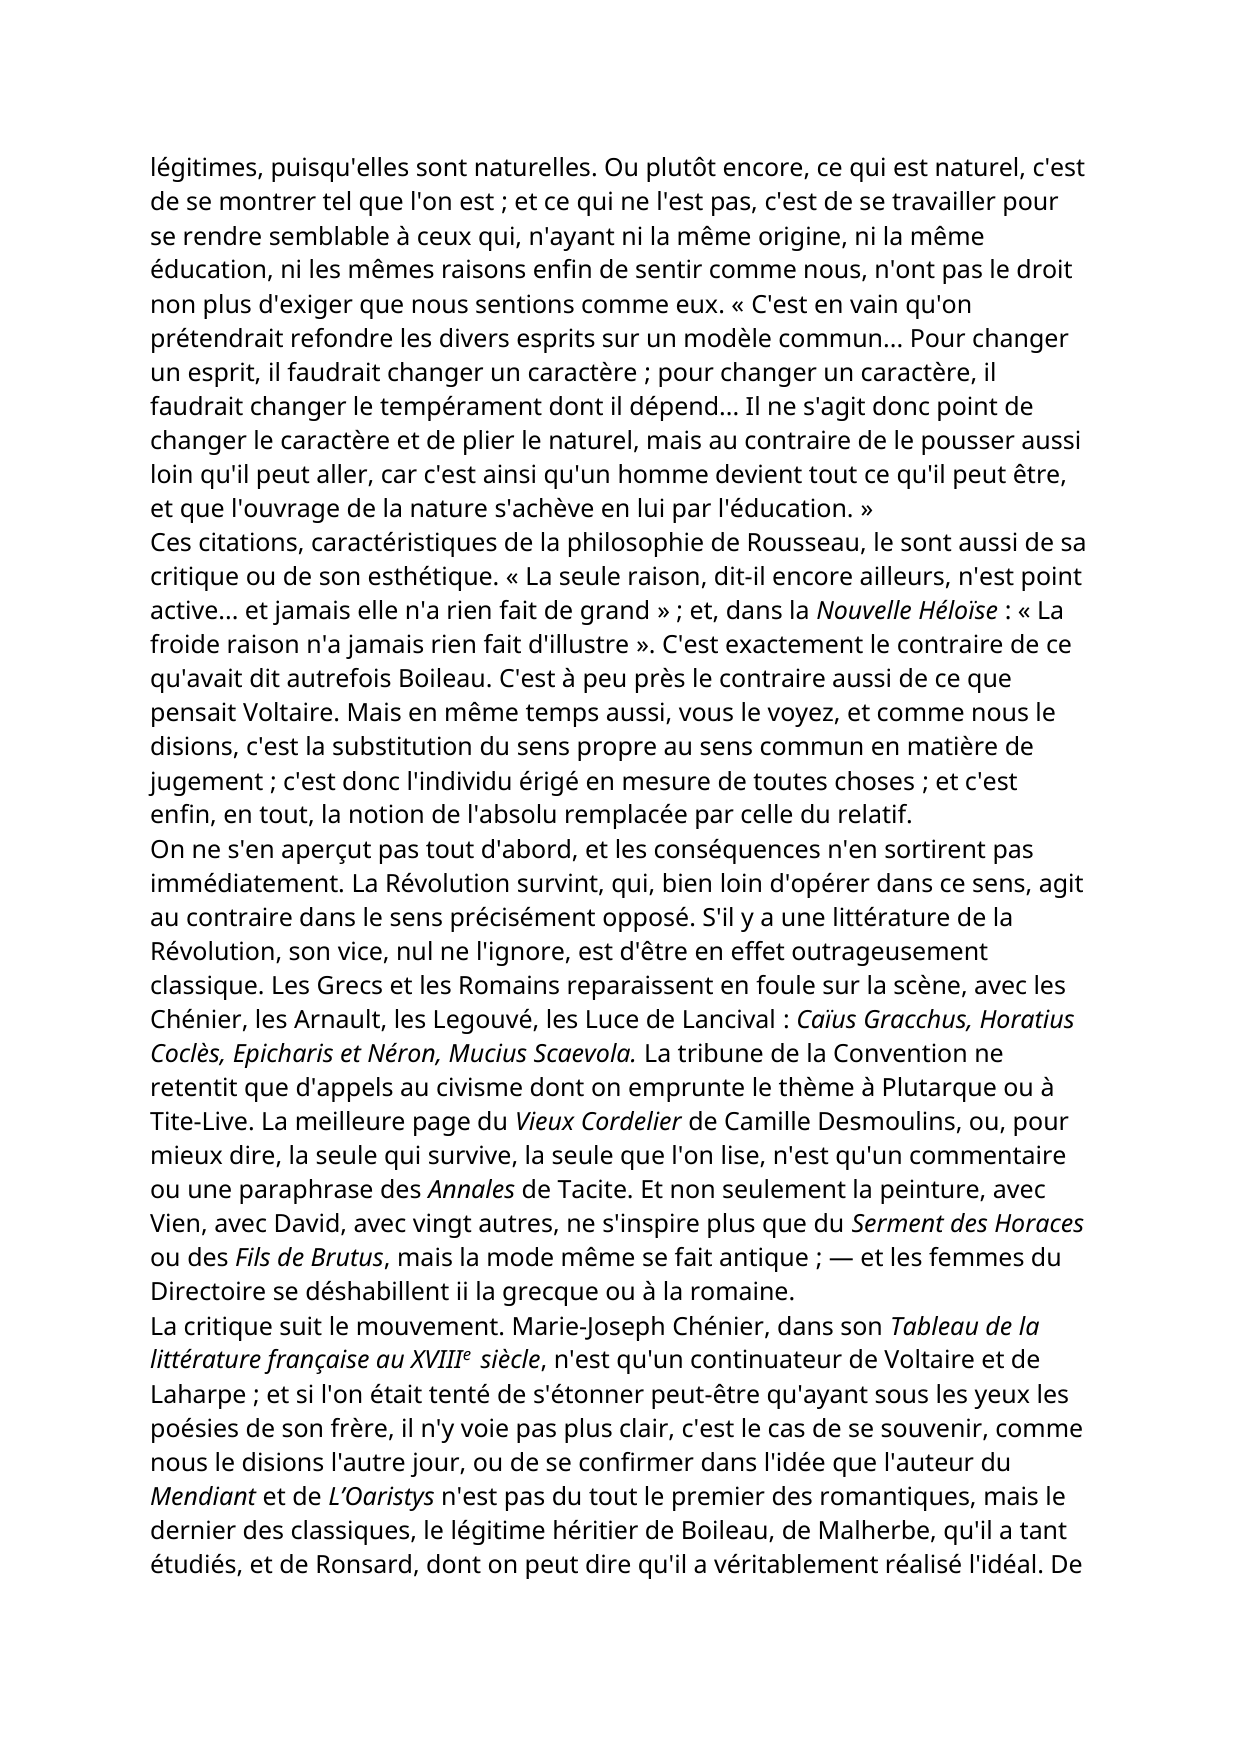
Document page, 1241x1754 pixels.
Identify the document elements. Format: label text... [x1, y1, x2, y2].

text La critique suit le mouvement. Marie-Joseph Chénier, dans son Tableau de la littérature française au XVIIIe siècle, n'est qu'un continuateur de Voltaire et de Laharpe ; et si l'on était tenté de s'étonner peut-être qu'ayant sous les yeux les poésies de son frère, il n'y voie pas plus clair, c'est le cas de se souvenir, comme nous le disions l'autre jour, ou de se confirmer dans l'idée que l'auteur du Mendiant et de L’Oaristys n'est pas du tout le premier des romantiques, mais le dernier des classiques, le légitime héritier de Boileau, de Malherbe, qu'il a tant étudiés, et de Ronsard, dont on peut dire qu'il a véritablement réalisé l'idéal. De [150, 1308, 1091, 1581]
text légitimes, puisqu'elles sont naturelles. Ou plutôt encore, ce qui est naturel, c'est de se montrer tel que l'on est ; et ce qui ne l'est pas, c'est de se travailler pour se rendre semblable à ceux qui, n'ayant ni la même origine, ni la même éducation, ni les mêmes raisons enfin de sentir comme nous, n'ont pas le droit non plus d'exiger que nous sentions comme eux. « C'est en vain qu'on prétendrait refondre les divers esprits sur un modèle commun... Pour changer un esprit, il faudrait changer un caractère ; pour changer un caractère, il faudrait changer le tempérament dont il dépend... Il ne s'agit donc point de changer le caractère et de plier le naturel, mais au contraire de le pousser aussi loin qu'il peut aller, car c'est ainsi qu'un homme devient tout ce qu'il peut être, et que l'ouvrage de la nature s'achève en lui par l'éducation. » [150, 150, 1091, 525]
text Ces citations, caractéristiques de la philosophie de Rousseau, le sont aussi de sa critique ou de son esthétique. « La seule raison, dit-il encore ailleurs, n'est point active... et jamais elle n'a rien fait de grand » ; et, dans la Nouvelle Héloïse : « La froide raison n'a jamais rien fait d'illustre ». C'est exactement le contraire de ce qu'avait dit autrefois Boileau. C'est à peu près le contraire aussi de ce que pensait Voltaire. Mais en même temps aussi, vous le voyez, et comme nous le disions, c'est la substitution du sens propre au sens commun en matière de jugement ; c'est donc l'individu érigé en mesure de toutes choses ; et c'est enfin, en tout, la notion de l'absolu remplacée par celle du relatif. [150, 525, 1091, 831]
text On ne s'en aperçut pas tout d'abord, et les conséquences n'en sortirent pas immédiatement. La Révolution survint, qui, bien loin d'opérer dans ce sens, agit au contraire dans le sens précisément opposé. S'il y a une littérature de la Révolution, son vice, nul ne l'ignore, est d'être en effet outrageusement classique. Les Grecs et les Romains reparaissent en foule sur la scène, avec les Chénier, les Arnault, les Legouvé, les Luce de Lancival : Caïus Gracchus, Horatius Coclès, Epicharis et Néron, Mucius Scaevola. La tribune de la Convention ne retentit que d'appels au civisme dont on emprunte le thème à Plutarque ou à Tite-Live. La meilleure page du Vieux Cordelier de Camille Desmoulins, ou, pour mieux dire, la seule qui survive, la seule que l'on lise, n'est qu'un commentaire ou une paraphrase des Annales de Tacite. Et non seulement la peinture, avec Vien, avec David, avec vingt autres, ne s'inspire plus que du Serment des Horaces ou des Fils de Brutus, mais la mode même se fait antique ; — et les femmes du Directoire se déshabillent ii la grecque ou à la romaine. [150, 831, 1091, 1308]
